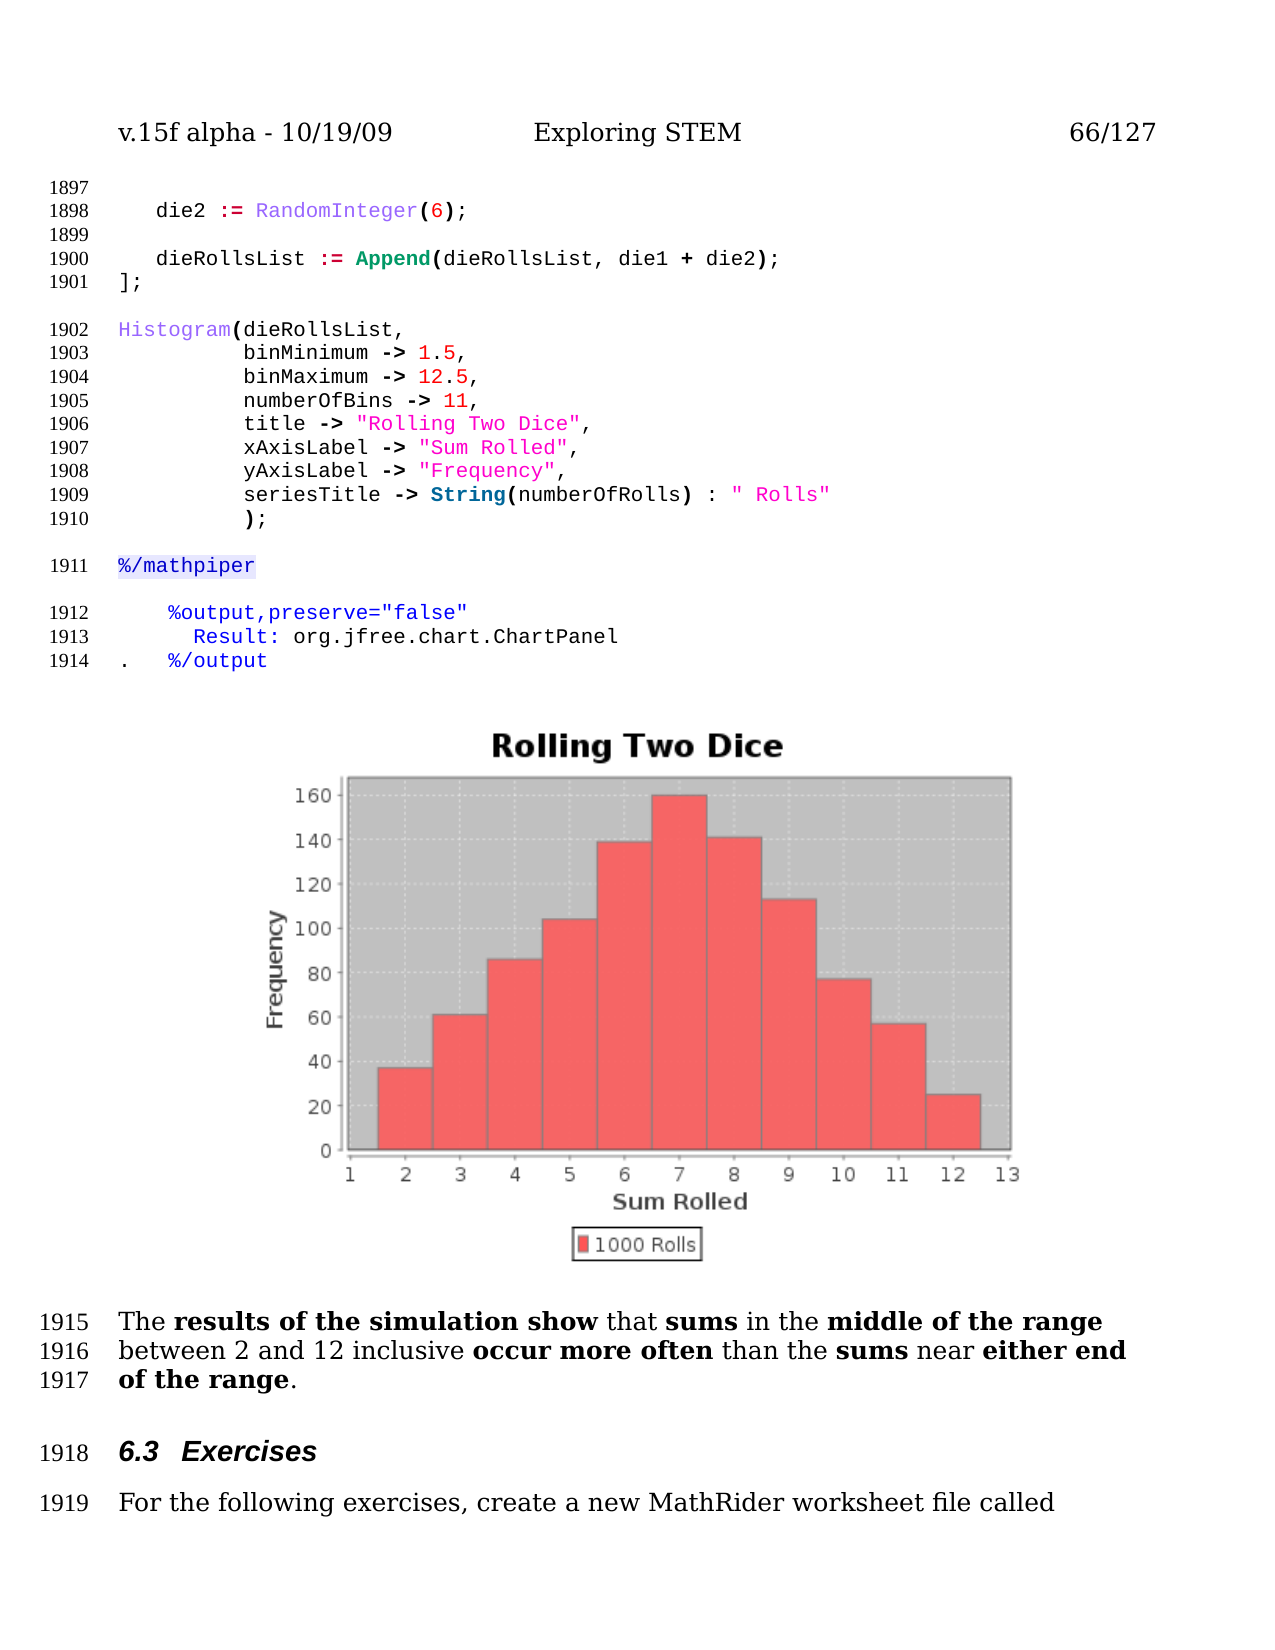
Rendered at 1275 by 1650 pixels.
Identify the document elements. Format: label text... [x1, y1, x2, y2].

text binMinimum -> 1.5, [118, 342, 1157, 366]
text ]; [118, 271, 1157, 295]
text %/mathpiper [118, 555, 1157, 579]
text Result: org.jfree.chart.ChartPanel [118, 626, 1157, 650]
subtitle Exercises [118, 1434, 1157, 1467]
text yAxisLabel -> "Frequency", [118, 461, 1157, 484]
text The results of the simulation show that sums in the middle of the range between 2 and 12 inclusive occur more often than the sums near either end of the range. [118, 1307, 1157, 1395]
text dieRollsList := Append(dieRollsList, die1 + die2); [118, 248, 1157, 271]
text xAxisLabel -> "Sum Rolled", [118, 437, 1157, 461]
text die2 := RandomInteger(6); [118, 200, 1157, 224]
text title -> "Rolling Two Dice", [118, 413, 1157, 437]
text ); [118, 508, 1157, 531]
text For the following exercises, create a new MathRider worksheet file called [118, 1488, 1157, 1517]
text . %/output [118, 650, 1157, 673]
text %output,preserve="false" [118, 602, 1157, 626]
picture [245, 726, 1030, 1263]
text binMaximum -> 12.5, [118, 366, 1157, 389]
text Histogram(dieRollsList, [118, 319, 1157, 342]
text seriesTitle -> String(numberOfRolls) : " Rolls" [118, 484, 1157, 508]
text numberOfBins -> 11, [118, 389, 1157, 413]
